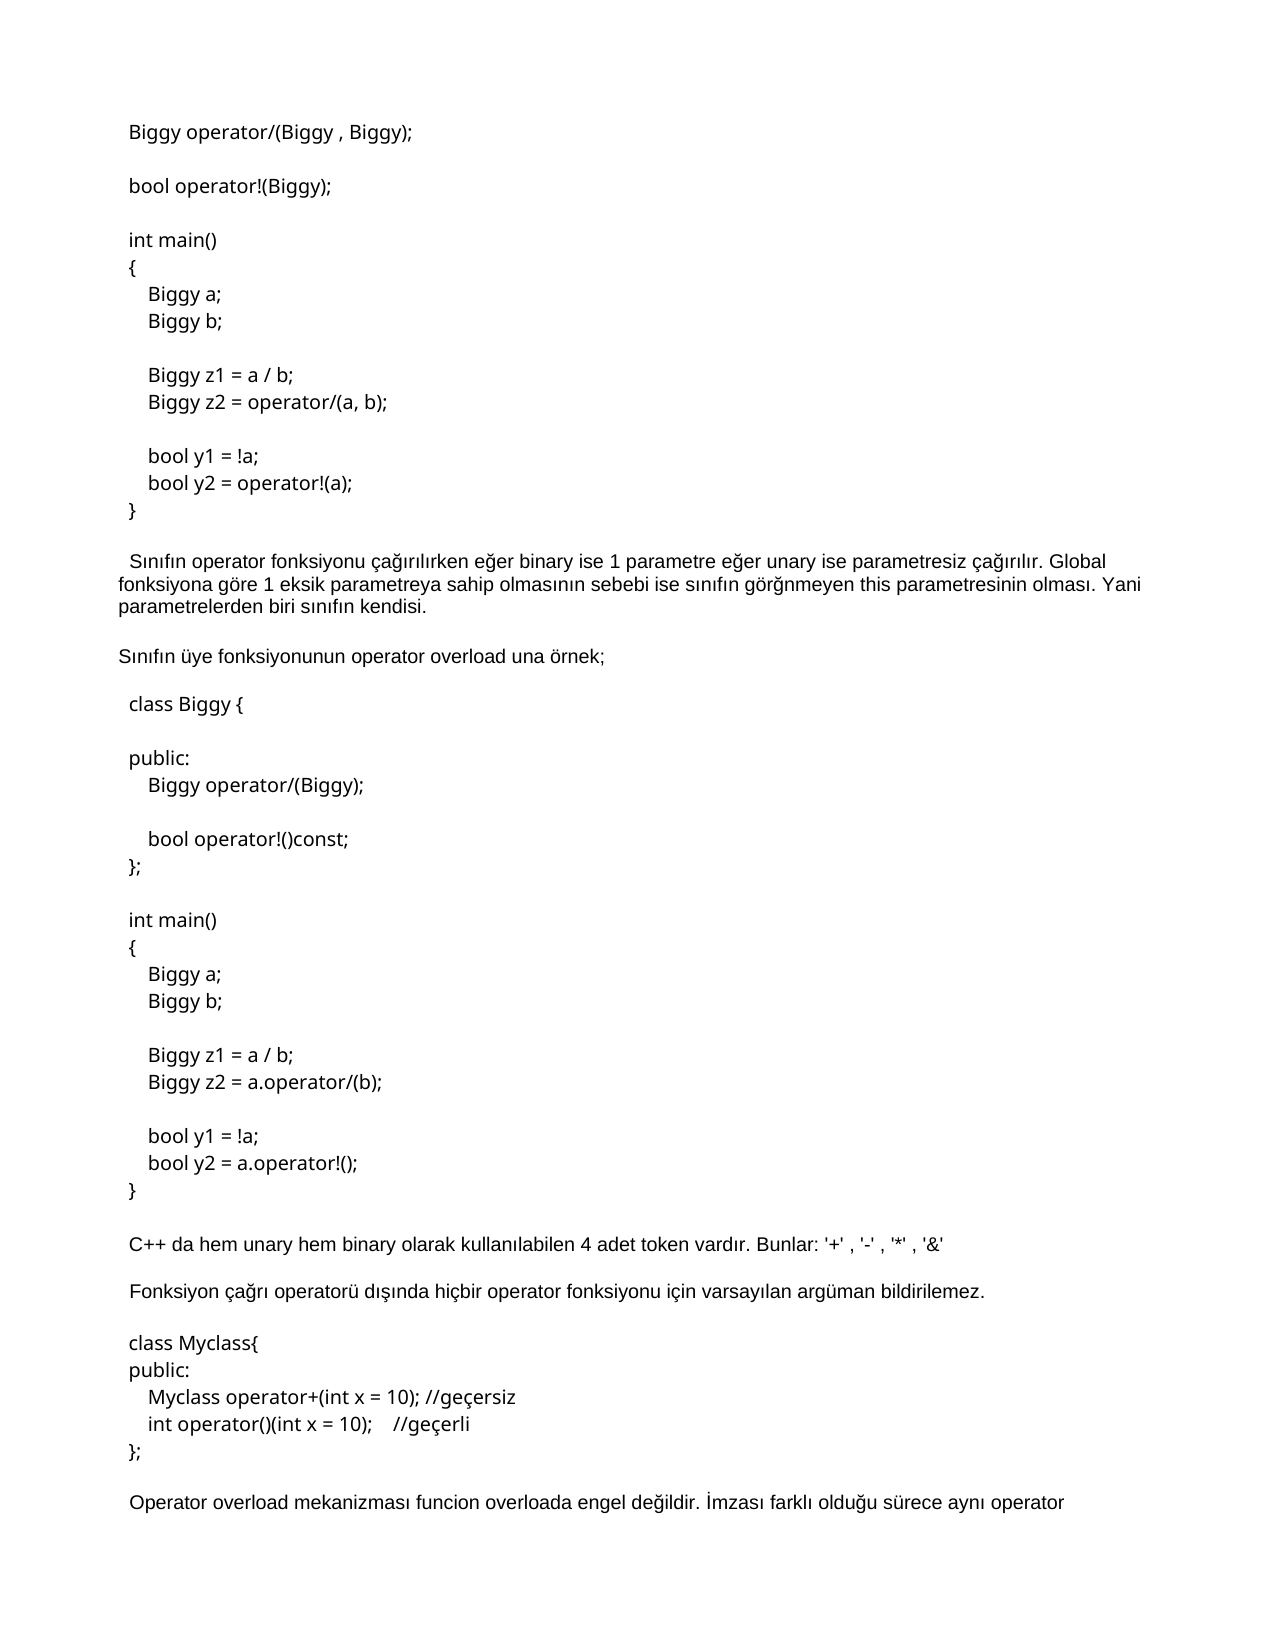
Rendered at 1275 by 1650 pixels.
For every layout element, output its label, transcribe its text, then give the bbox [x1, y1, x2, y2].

text C++ da hem unary hem binary olarak kullanılabilen 4 adet token vardır. Bunlar: '+' , '-' , '*' , '&' [118, 1230, 1157, 1257]
text Biggy z2 = a.operator/(b); [118, 1068, 1157, 1095]
text Biggy operator/(Biggy , Biggy); [118, 118, 1157, 145]
text } [118, 496, 1157, 523]
text public: [118, 744, 1157, 771]
text { [118, 933, 1157, 960]
text Sınıfın operator fonksiyonu çağırılırken eğer binary ise 1 parametre eğer unary ise parametresiz çağırılır. Global fonksiyona göre 1 eksik parametreya sahip olmasının sebebi ise sınıfın görğnmeyen this parametresinin olması. Yani parametrelerden biri sınıfın kendisi. [118, 550, 1157, 618]
text Biggy a; [118, 960, 1157, 987]
text } [118, 1176, 1157, 1203]
text bool y1 = !a; [118, 1122, 1157, 1149]
text Myclass operator+(int x = 10); //geçersiz [118, 1383, 1157, 1410]
text bool y2 = operator!(a); [118, 469, 1157, 496]
text class Myclass{ [118, 1329, 1157, 1356]
text }; [118, 852, 1157, 879]
text Biggy operator/(Biggy); [118, 771, 1157, 798]
text bool y2 = a.operator!(); [118, 1149, 1157, 1176]
text public: [118, 1356, 1157, 1383]
text bool operator!()const; [118, 825, 1157, 852]
text int operator()(int x = 10); //geçerli [118, 1410, 1157, 1437]
text Biggy z1 = a / b; [118, 361, 1157, 388]
text }; [118, 1437, 1157, 1464]
text bool operator!(Biggy); [118, 172, 1157, 199]
text bool y1 = !a; [118, 442, 1157, 469]
text Fonksiyon çağrı operatorü dışında hiçbir operator fonksiyonu için varsayılan argüman bildirilemez. [118, 1279, 1157, 1302]
text Biggy a; [118, 280, 1157, 307]
text Biggy b; [118, 307, 1157, 334]
text Biggy b; [118, 987, 1157, 1014]
text Sınıfın üye fonksiyonunun operator overload una örnek; [118, 645, 1157, 668]
text Operator overload mekanizması funcion overloada engel değildir. İmzası farklı olduğu sürece aynı operator [118, 1491, 1157, 1514]
text Biggy z2 = operator/(a, b); [118, 388, 1157, 415]
text int main() [118, 226, 1157, 253]
text class Biggy { [118, 690, 1157, 717]
text { [118, 253, 1157, 280]
text int main() [118, 906, 1157, 933]
text Biggy z1 = a / b; [118, 1041, 1157, 1068]
